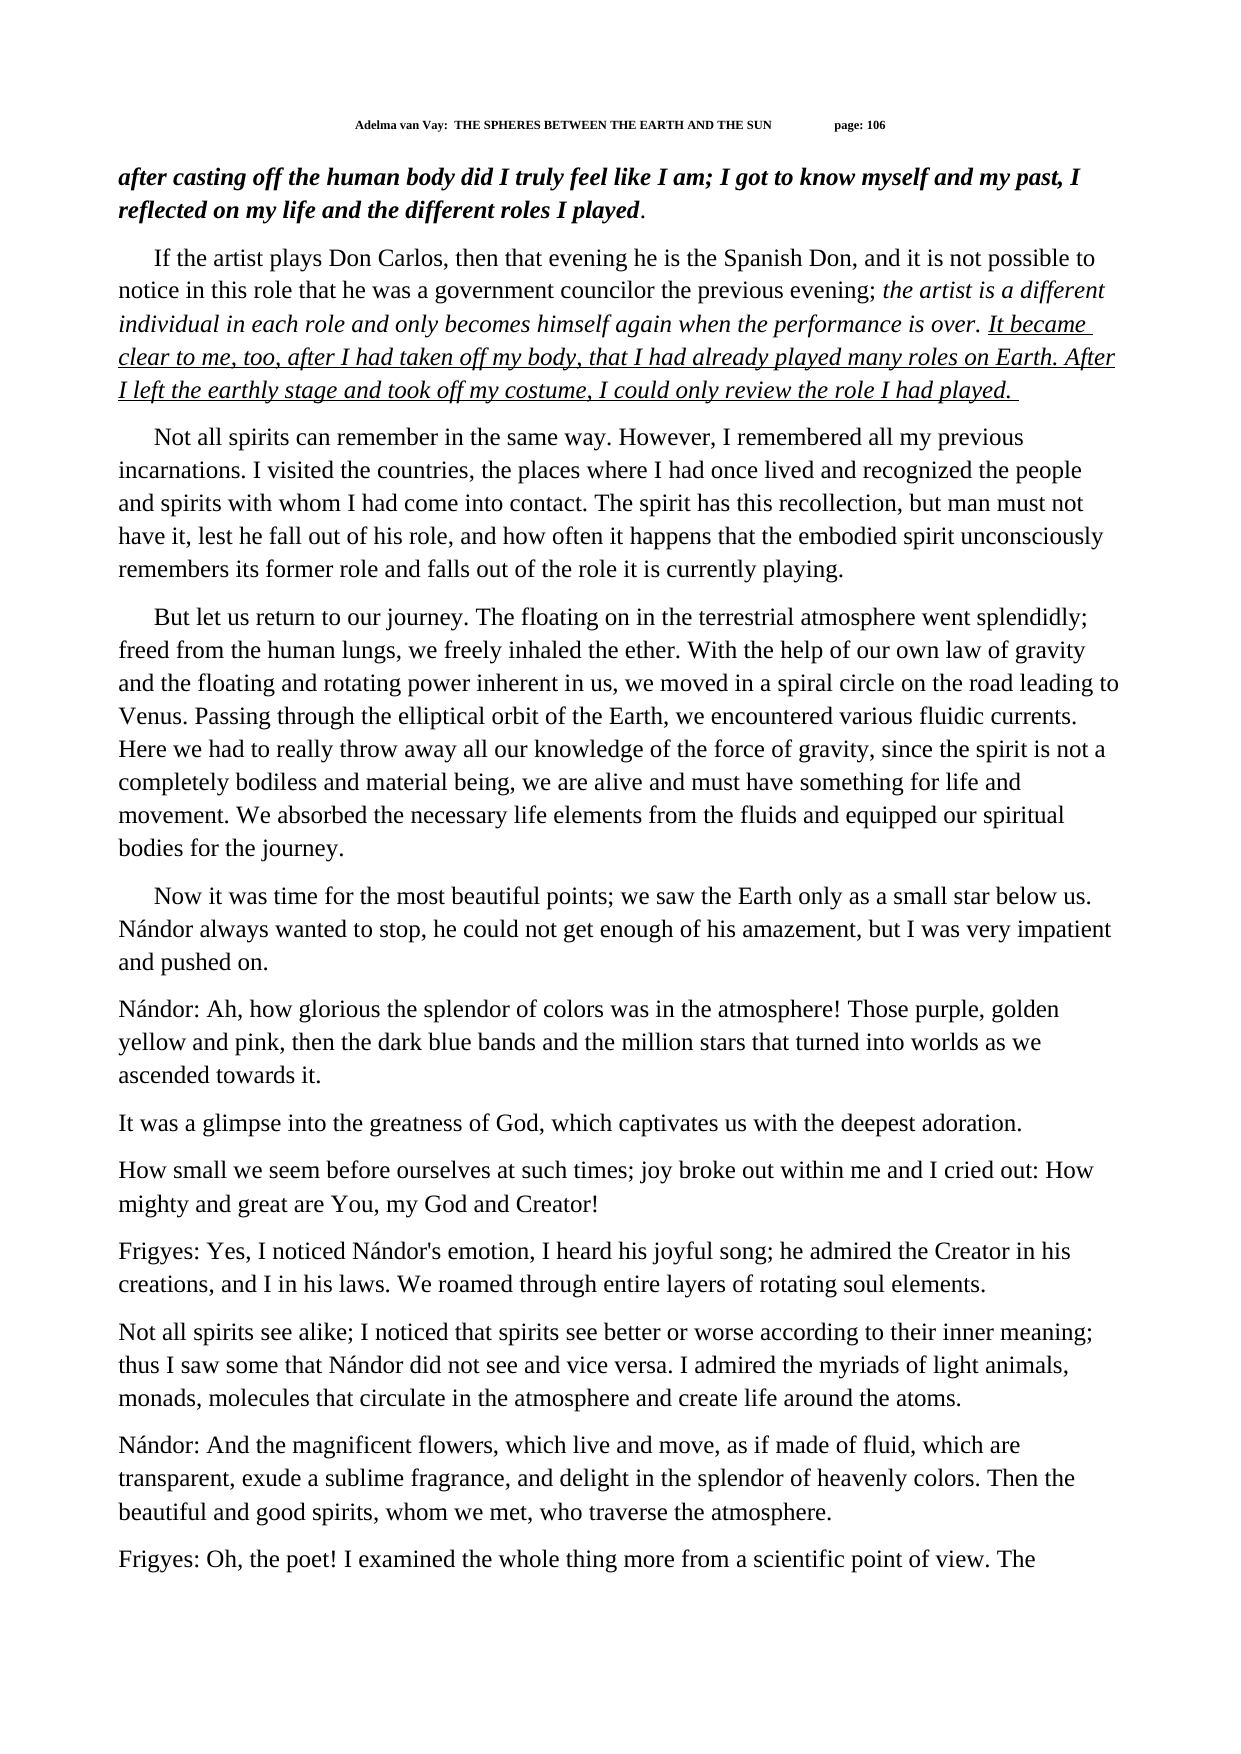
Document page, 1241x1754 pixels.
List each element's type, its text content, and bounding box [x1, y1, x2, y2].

text Not all spirits can remember in the same way. However, I remembered all my previous incarnations. I visited the countries, the places where I had once lived and recognized the people and spirits with whom I had come into contact. The spirit has this recollection, but man must not have it, lest he fall out of his role, and how often it happens that the embodied spirit unconsciously remembers its former role and falls out of the role it is currently playing. [118, 422, 1122, 583]
text after casting off the human body did I truly feel like I am; I got to know myself and my past, I reflected on my life and the different roles I played. [118, 162, 1122, 224]
text If the artist plays Don Carlos, then that evening he is the Spanish Don, and it is not possible to notice in this role that he was a government councilor the previous evening; the artist is a different individual in each role and only becomes himself again when the performance is over. It became clear to me, too, after I had taken off my body, that I had already played many roles on Earth. After I left the earthly stage and took off my costume, I could only review the role I had played. [118, 243, 1122, 403]
text Not all spirits see alike; I noticed that spirits see better or worse according to their inner meaning; thus I saw some that Nándor did not see and vice versa. I admired the myriads of light animals, monads, molecules that circulate in the atmosphere and create life around the atoms. [118, 1317, 1122, 1412]
text Frigyes: Yes, I noticed Nándor's emotion, I heard his joyful song; he admired the Creator in his creations, and I in his laws. We roamed through entire layers of rotating soul elements. [118, 1236, 1122, 1298]
text Nándor: And the magnificent flowers, which live and move, as if made of fluid, which are transparent, exude a sublime fragrance, and delight in the splendor of heavenly colors. Then the beautiful and good spirits, whom we met, who traverse the atmosphere. [118, 1431, 1122, 1525]
text Now it was time for the most beautiful points; we saw the Earth only as a small star below us. Nándor always wanted to stop, he could not get enough of his amazement, but I was very impatient and pushed on. [118, 881, 1122, 976]
text Nándor: Ah, how glorious the splendor of colors was in the atmosphere! Those purple, golden yellow and pink, then the dark blue bands and the million stars that turned into worlds as we ascended towards it. [118, 994, 1122, 1089]
text But let us return to our journey. The floating on in the terrestrial atmosphere went splendidly; freed from the human lungs, we freely inhaled the ether. With the help of our own law of gravity and the floating and rotating power inherent in us, we moved in a spiral circle on the road leading to Venus. Passing through the elliptical orbit of the Earth, we encountered various fluidic currents. Here we had to really throw away all our knowledge of the force of gravity, since the spirit is not a completely bodiless and material being, we are alive and must have something for life and movement. We absorbed the necessary life elements from the fluids and equipped our spiritual bodies for the journey. [118, 602, 1122, 862]
text It was a glimpse into the greatness of God, which captivates us with the deepest adoration. [118, 1108, 1122, 1137]
text How small we seem before ourselves at such times; joy broke out within me and I cried out: How mighty and great are You, my God and Creator! [118, 1156, 1122, 1217]
text Frigyes: Oh, the poet! I examined the whole thing more from a scientific point of view. The [118, 1544, 1122, 1573]
